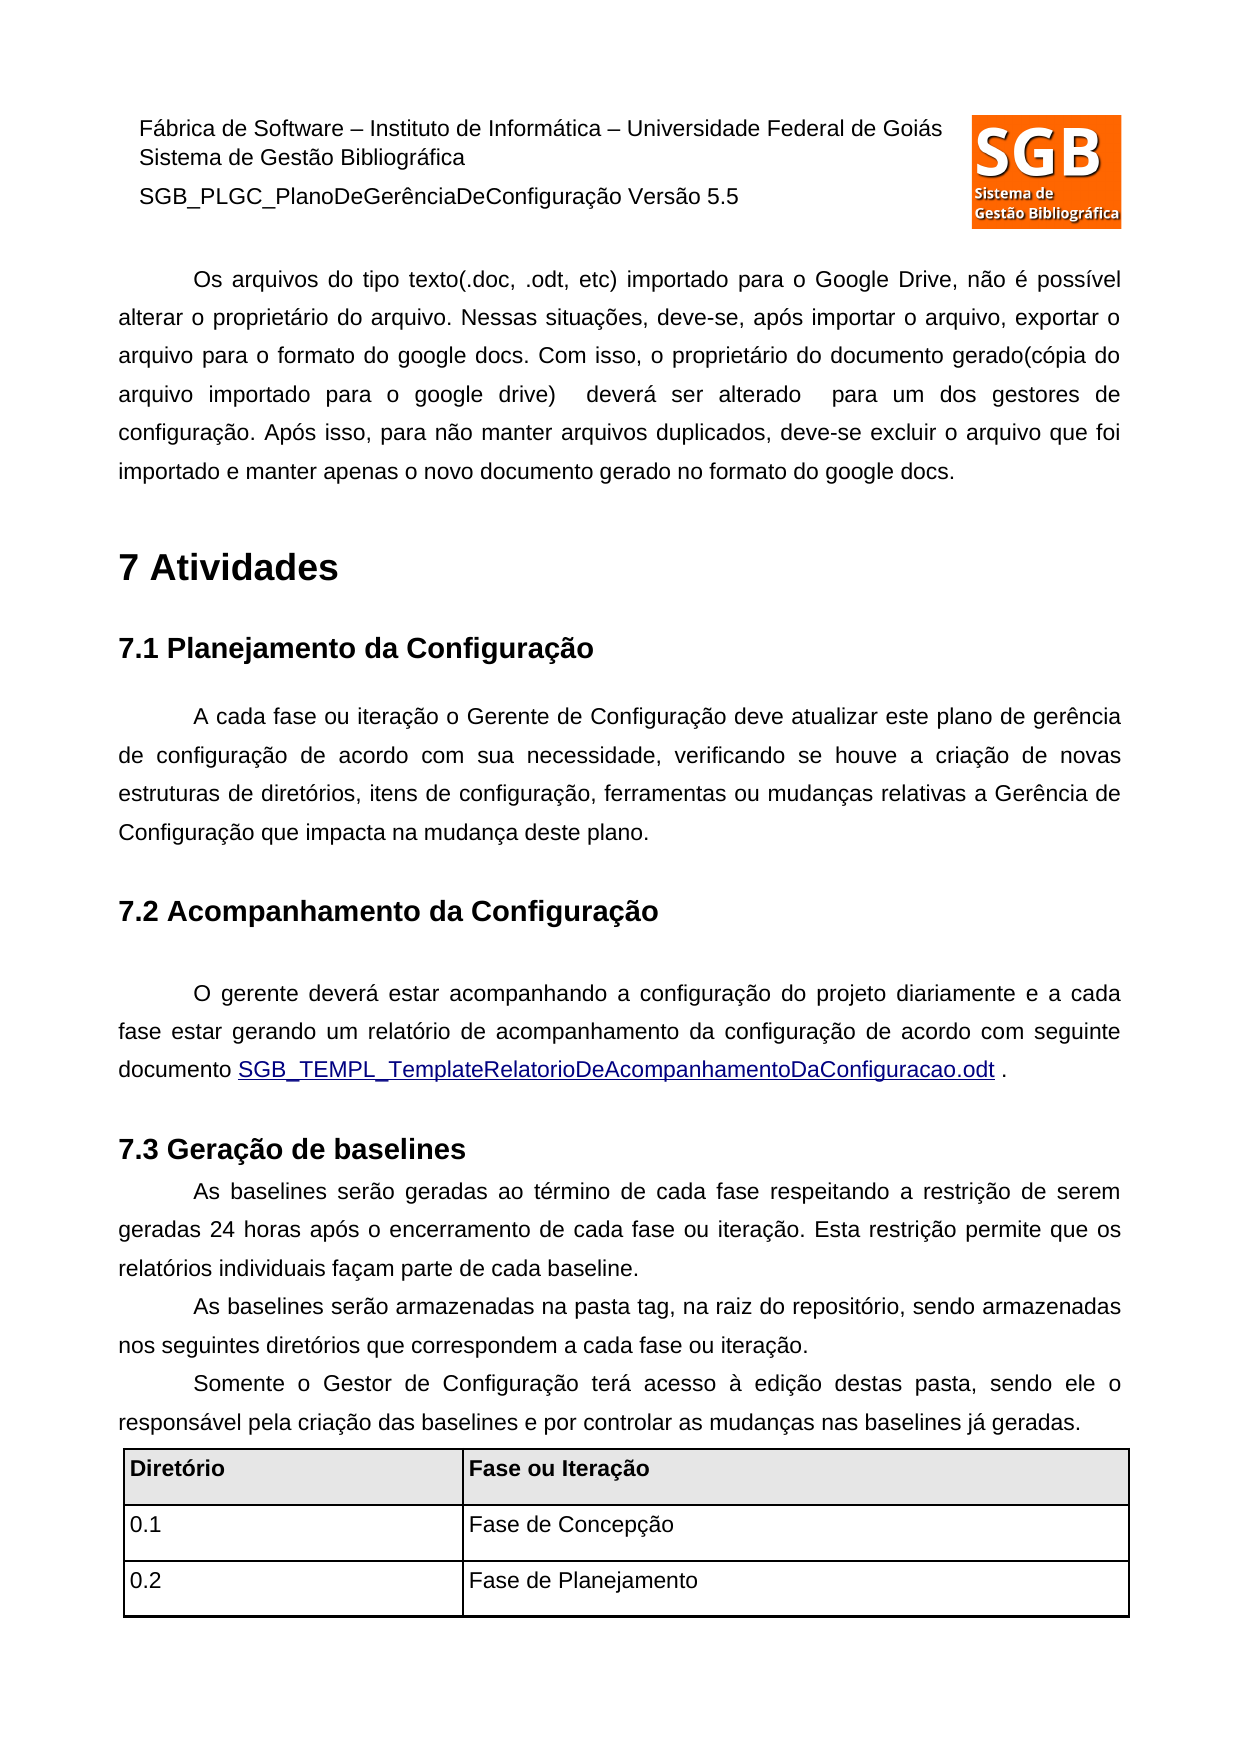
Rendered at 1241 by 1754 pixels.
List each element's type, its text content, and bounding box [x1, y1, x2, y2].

table_cell Fase de Planejamento [464, 1562, 1128, 1615]
text As baselines serão armazenadas na pasta tag, na raiz do repositório, sendo armazenadas nos seguintes diretórios que correspondem a cada fase ou iteração. [118, 1294, 1122, 1358]
table_cell 0.2 [125, 1562, 462, 1615]
picture [971, 115, 1122, 229]
table_cell 0.1 [125, 1506, 462, 1559]
text Somente o Gestor de Configuração terá acesso à edição destas pasta, sendo ele o responsável pela criação das baselines e por controlar as mudanças nas baselines já geradas. [118, 1371, 1122, 1435]
subtitle 7 Atividades [118, 547, 1122, 589]
table_cell Fase de Concepção [464, 1506, 1128, 1559]
text Os arquivos do tipo texto(.doc, .odt, etc) importado para o Google Drive, não é possível alterar o proprietário do arquivo. Nessas situações, deve-se, após importar o arquivo, exportar o arquivo para o formato do google docs. Com isso, o proprietário do documento gerado(cópia do arquivo importado para o google drive) deverá ser alterado para um dos gestores de configuração. Após isso, para não manter arquivos duplicados, deve-se excluir o arquivo que foi importado e manter apenas o novo documento gerado no formato do google docs. [118, 266, 1122, 484]
text O gerente deverá estar acompanhando a configuração do projeto diariamente e a cada fase estar gerando um relatório de acompanhamento da configuração de acordo com seguinte documento SGB_TEMPL_TemplateRelatorioDeAcompanhamentoDaConfiguracao.odt . [118, 980, 1122, 1083]
text As baselines serão geradas ao término de cada fase respeitando a restrição de serem geradas 24 horas após o encerramento de cada fase ou iteração. Esta restrição permite que os relatórios individuais façam parte de cada baseline. [118, 1179, 1122, 1281]
table_header Diretório [125, 1450, 462, 1504]
table_header Fase ou Iteração [464, 1450, 1128, 1504]
subtitle 7.1 Planejamento da Configuração [118, 632, 1122, 665]
subtitle 7.3 Geração de baselines [118, 1133, 1122, 1166]
text A cada fase ou iteração o Gerente de Configuração deve atualizar este plano de gerência de configuração de acordo com sua necessidade, verificando se houve a criação de novas estruturas de diretórios, itens de configuração, ferramentas ou mudanças relativas a Gerência de Configuração que impacta na mudança deste plano. [118, 704, 1122, 845]
subtitle 7.2 Acompanhamento da Configuração [118, 895, 1122, 928]
